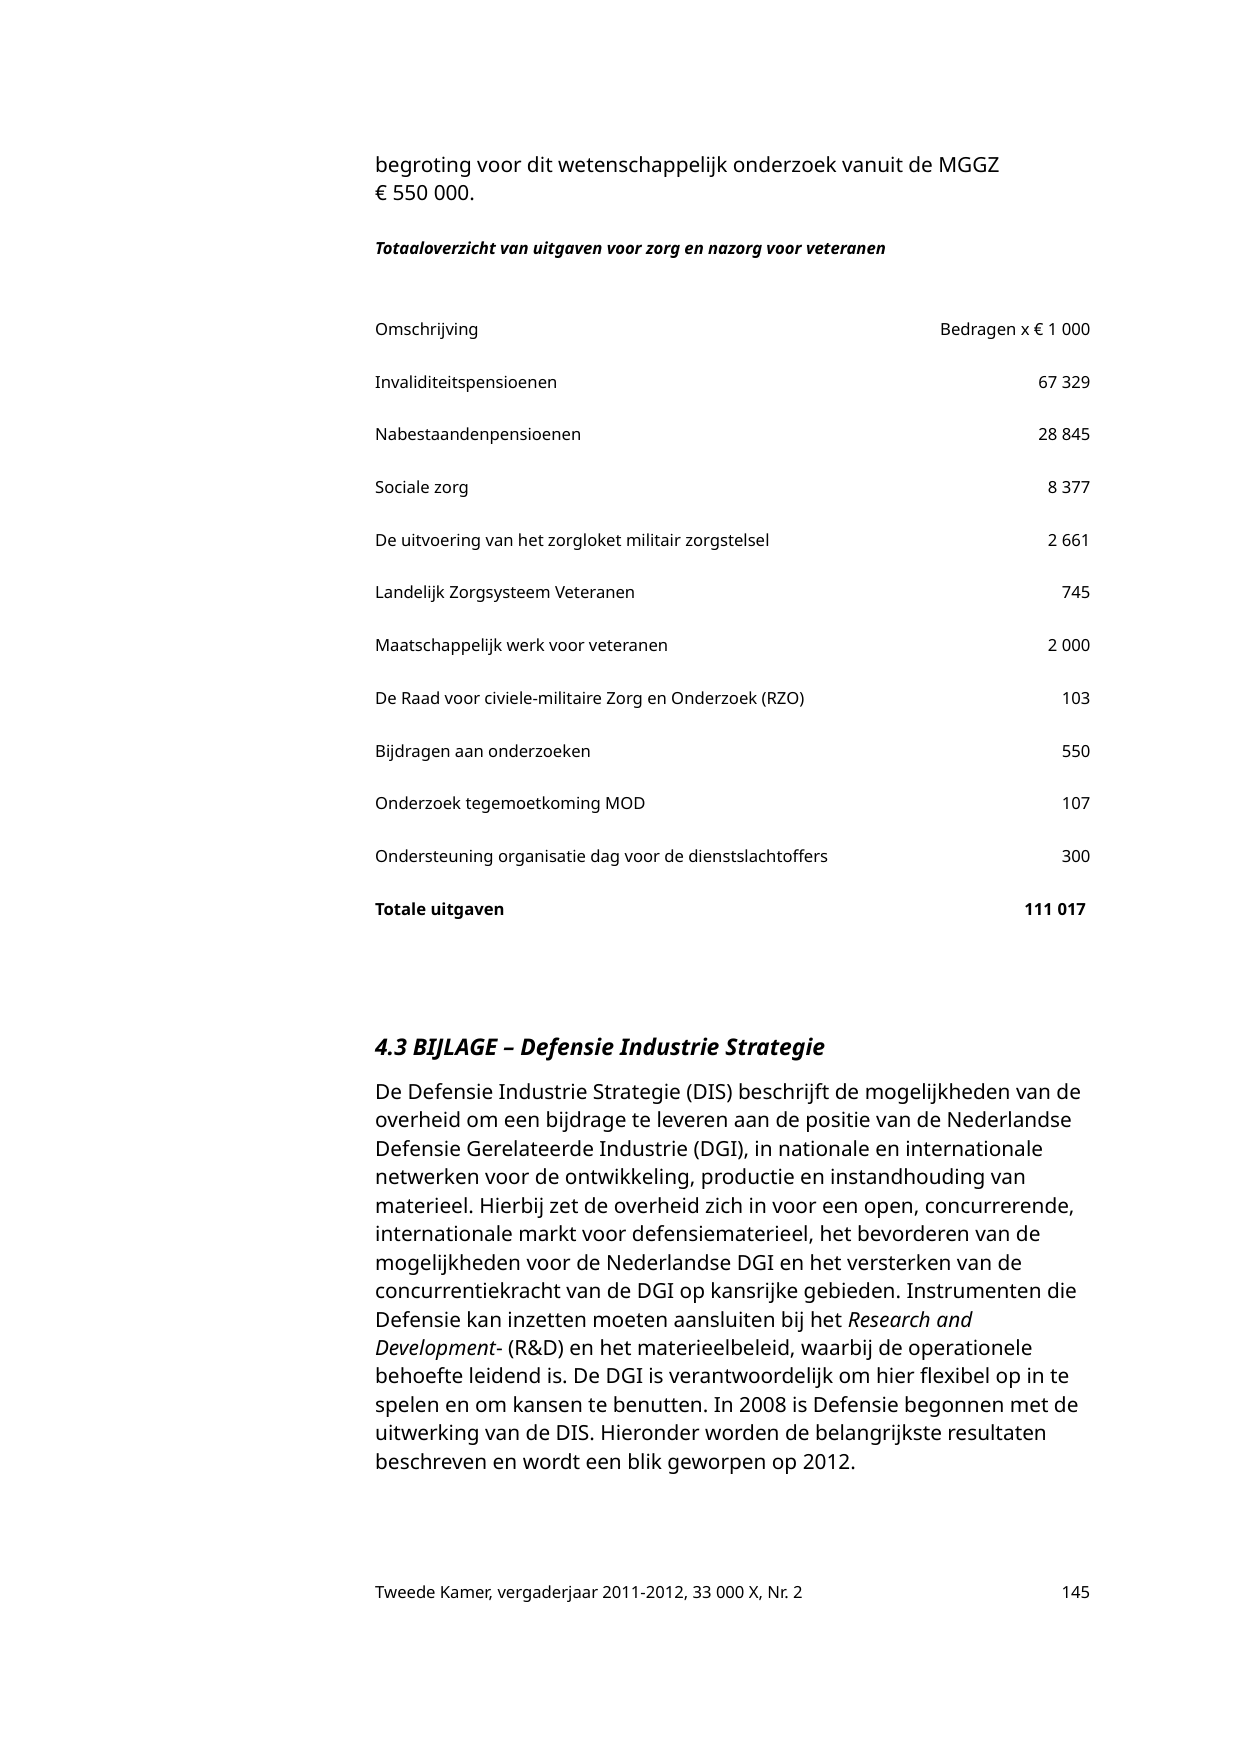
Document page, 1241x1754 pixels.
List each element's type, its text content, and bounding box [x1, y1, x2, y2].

table_cell 550 [897, 739, 1090, 792]
subtitle 4.3 BIJLAGE – Defensie Industrie Strategie [375, 1031, 1090, 1062]
table_cell 8 377 [897, 476, 1090, 528]
text begroting voor dit wetenschappelijk onderzoek vanuit de MGGZ € 550 000. [375, 150, 1090, 207]
table_cell 2 661 [897, 528, 1090, 581]
table_cell Bijdragen aan onderzoeken [375, 739, 897, 792]
table_cell 745 [897, 581, 1090, 634]
table_cell Nabestaandenpensioenen [375, 423, 897, 476]
table_cell Onderzoek tegemoetkoming MOD [375, 792, 897, 844]
table_cell De uitvoering van het zorgloket militair zorgstelsel [375, 528, 897, 581]
table_cell Invaliditeitspensioenen [375, 370, 897, 423]
table_header Omschrijving [375, 318, 897, 370]
table_cell 103 [897, 686, 1090, 739]
table_cell De Raad voor civiele-militaire Zorg en Onderzoek (RZO) [375, 686, 897, 739]
table_header Bedragen x € 1 000 [897, 318, 1090, 370]
table_cell 28 845 [897, 423, 1090, 476]
table_cell 67 329 [897, 370, 1090, 423]
table_cell Landelijk Zorgsysteem Veteranen [375, 581, 897, 634]
text De Defensie Industrie Strategie (DIS) beschrijft de mogelijkheden van de overheid om een bijdrage te leveren aan de positie van de Nederlandse Defensie Gerelateerde Industrie (DGI), in nationale en internationale netwerken voor de ontwikkeling, productie en instandhouding van materieel. Hierbij zet de overheid zich in voor een open, concurrerende, internationale markt voor defensiematerieel, het bevorderen van de mogelijkheden voor de Nederlandse DGI en het versterken van de concurrentiekracht van de DGI op kansrijke gebieden. Instrumenten die Defensie kan inzetten moeten aansluiten bij het Research and Development- (R&D) en het materieelbeleid, waarbij de operationele behoefte leidend is. De DGI is verantwoordelijk om hier flexibel op in te spelen en om kansen te benutten. In 2008 is Defensie begonnen met de uitwerking van de DIS. Hieronder worden de belangrijkste resultaten beschreven en wordt een blik geworpen op 2012. [375, 1077, 1090, 1475]
table_cell Totale uitgaven [375, 897, 897, 950]
table_cell Maatschappelijk werk voor veteranen [375, 634, 897, 686]
table_cell Ondersteuning organisatie dag voor de dienstslachtoffers [375, 845, 897, 897]
table_cell 111 017 [897, 897, 1090, 950]
table_cell Sociale zorg [375, 476, 897, 528]
table_cell 300 [897, 845, 1090, 897]
text Totaaloverzicht van uitgaven voor zorg en nazorg voor veteranen [375, 237, 1090, 259]
table_cell 107 [897, 792, 1090, 844]
table_cell 2 000 [897, 634, 1090, 686]
